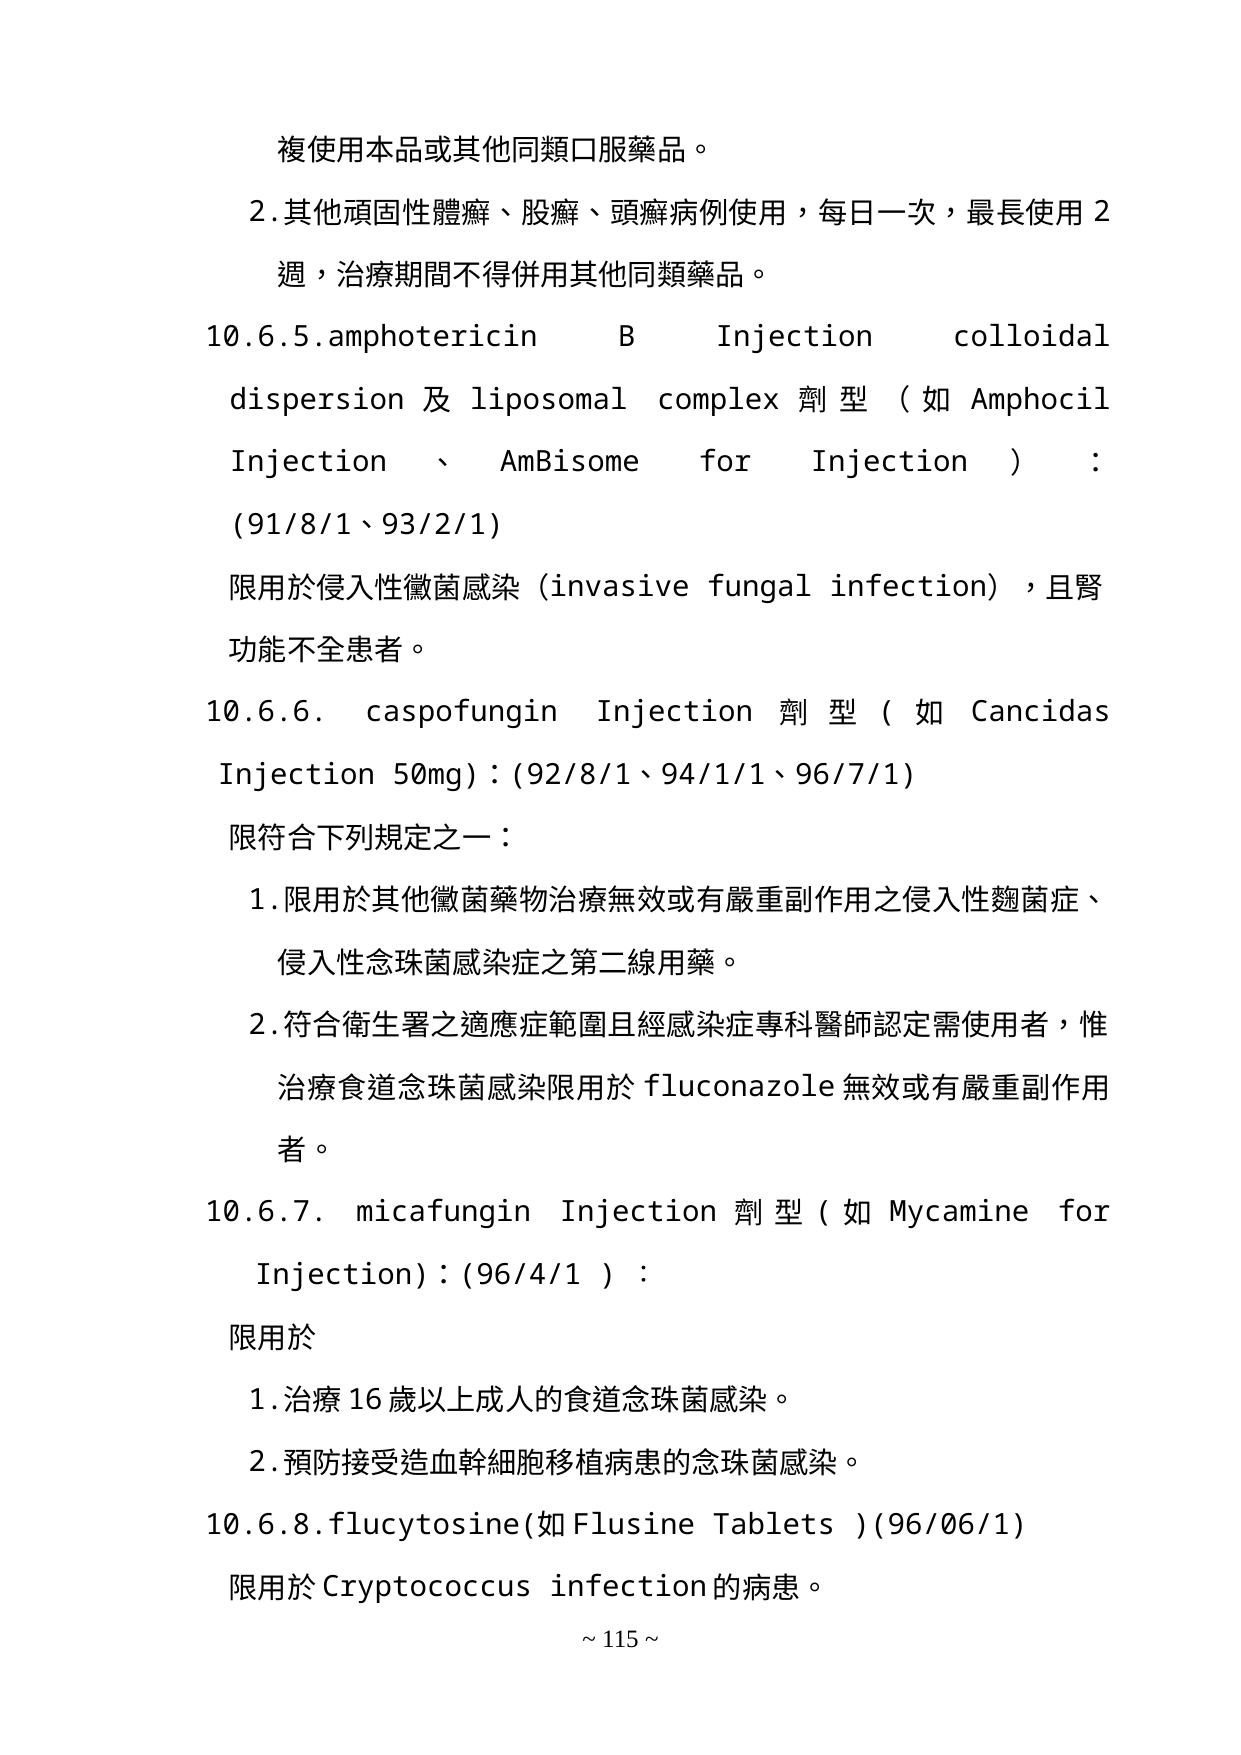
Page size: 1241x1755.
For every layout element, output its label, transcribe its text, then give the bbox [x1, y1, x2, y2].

text 複使用本品或其他同類口服藥品。 [248, 106, 1110, 169]
text 限符合下列規定之一： [228, 794, 1110, 856]
text 1.限用於其他黴菌藥物治療無效或有嚴重副作用之侵入性麴菌症、侵入性念珠菌感染症之第二線用藥。 [248, 856, 1110, 981]
text 1.治療16歲以上成人的食道念珠菌感染。 [248, 1356, 1110, 1419]
text 2.其他頑固性體癬、股癬、頭癬病例使用，每日一次，最長使用2週，治療期間不得併用其他同類藥品。 [248, 169, 1110, 294]
text 限用於侵入性黴菌感染（invasive fungal infection），且腎功能不全患者。 [228, 544, 1110, 669]
text 2.符合衛生署之適應症範圍且經感染症專科醫師認定需使用者，惟治療食道念珠菌感染限用於fluconazole無效或有嚴重副作用者。 [248, 981, 1110, 1169]
text 2.預防接受造血幹細胞移植病患的念珠菌感染。 [248, 1419, 1110, 1481]
text 限用於Cryptococcus infection的病患。 [228, 1544, 1110, 1606]
text 10.6.8.flucytosine(如Flusine Tablets )(96/06/1) [130, 1481, 1110, 1544]
text 10.6.5.amphotericin B Injection colloidal dispersion及liposomal complex劑型（如Amphocil Injection、AmBisome for Injection）：(91/8/1、93/2/1) [205, 294, 1110, 544]
text 10.6.6. caspofungin Injection劑型(如Cancidas Injection 50mg)：(92/8/1、94/1/1、96/7/1) [205, 669, 1110, 794]
text 10.6.7. micafungin Injection劑型(如Mycamine for Injection)：(96/4/1 ) ： [205, 1169, 1110, 1294]
text 限用於 [228, 1294, 1110, 1356]
